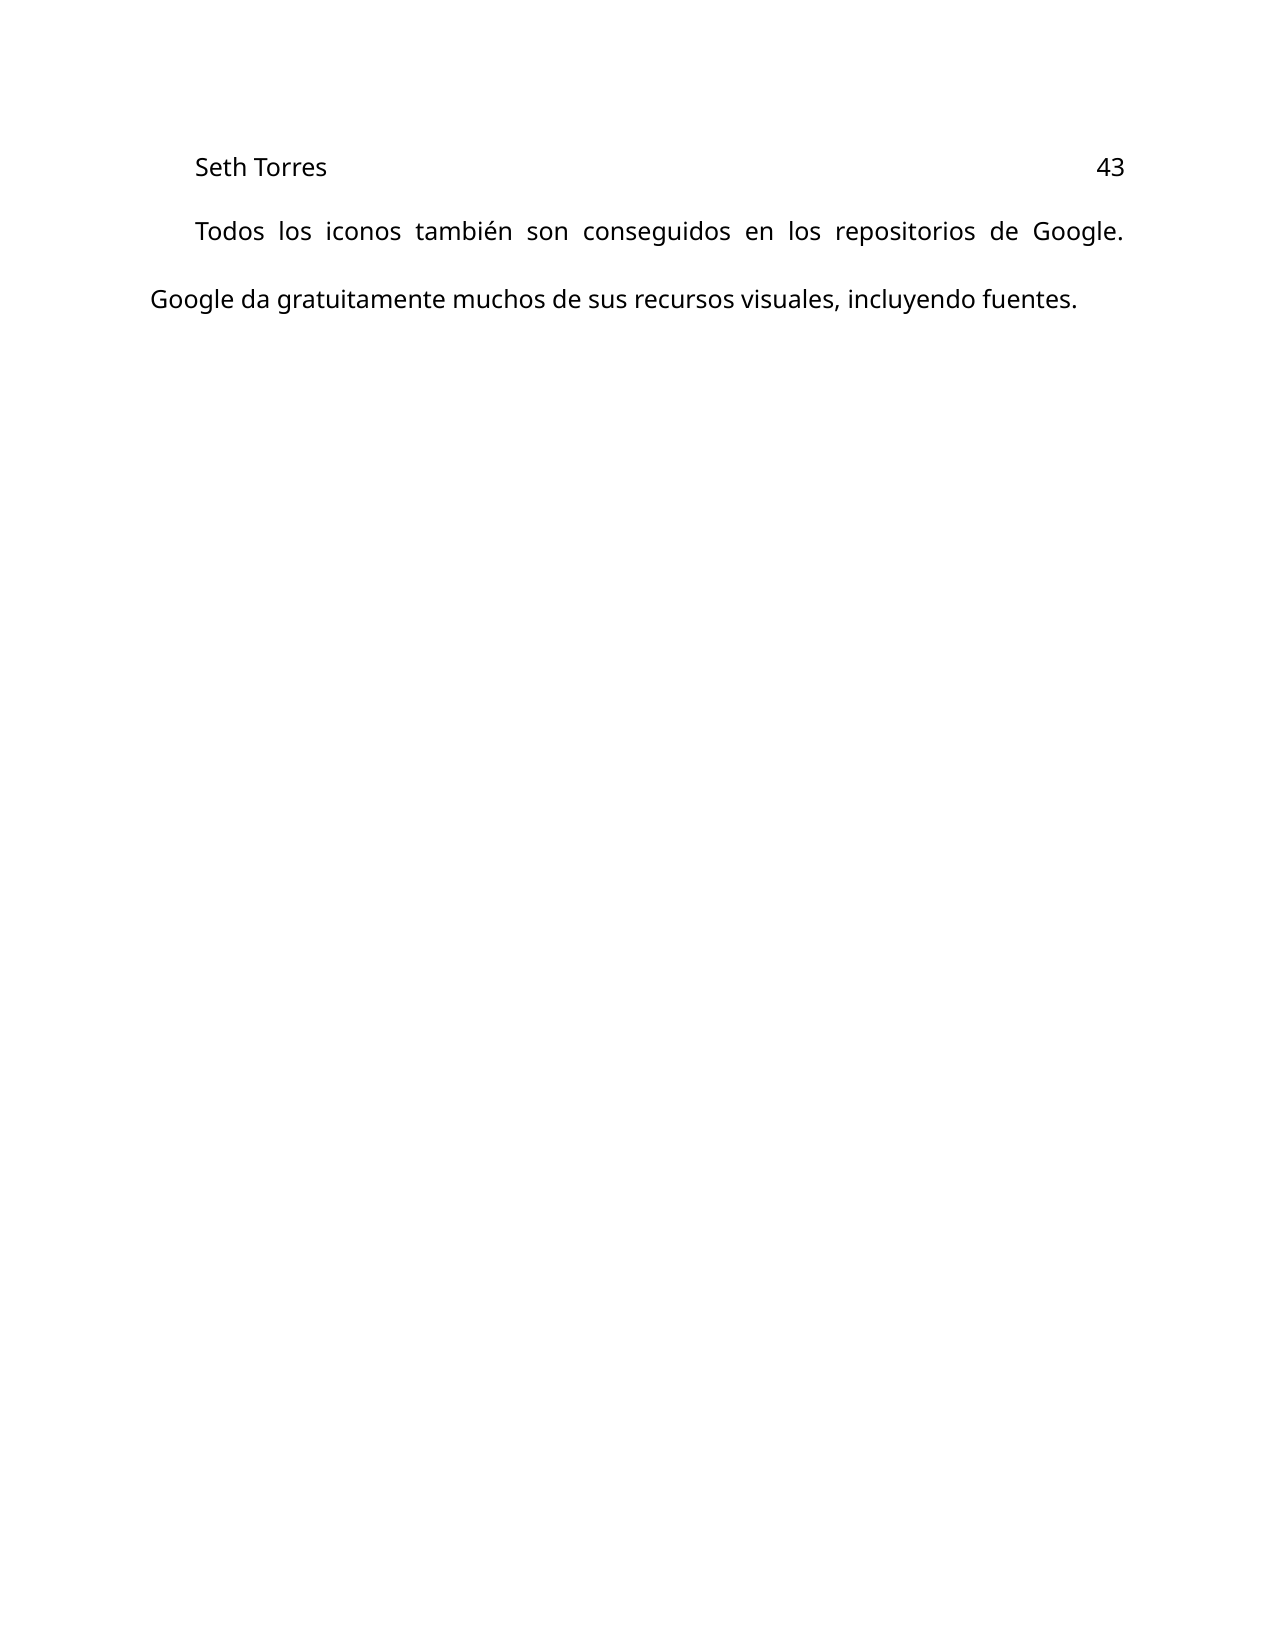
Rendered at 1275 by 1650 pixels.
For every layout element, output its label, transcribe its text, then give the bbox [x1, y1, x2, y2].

text Todos los iconos también son conseguidos en los repositorios de Google. Google da gratuitamente muchos de sus recursos visuales, incluyendo fuentes. [150, 213, 1125, 316]
